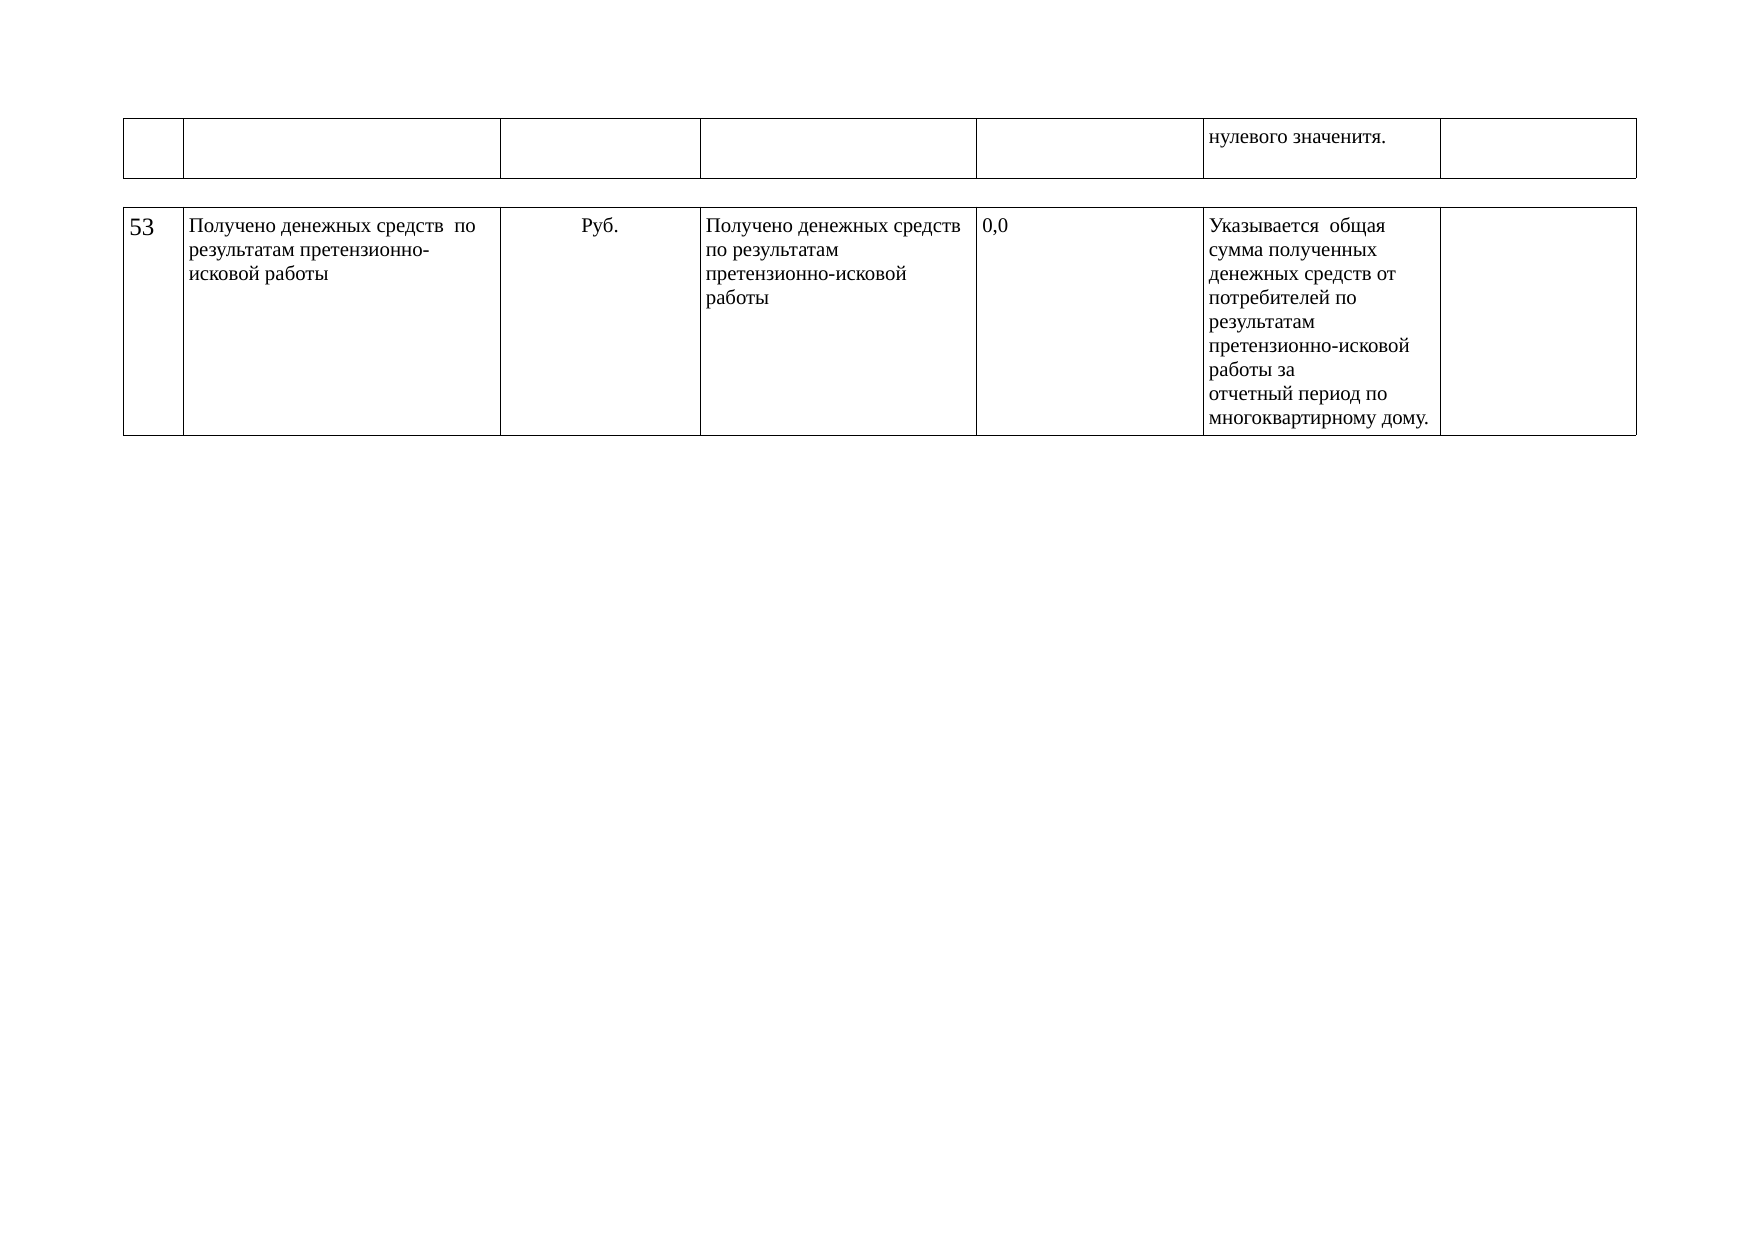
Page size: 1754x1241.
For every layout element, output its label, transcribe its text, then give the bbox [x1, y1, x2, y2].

table_cell [124, 119, 183, 178]
table_cell [701, 119, 976, 178]
table_header 0,0 [977, 208, 1203, 435]
table_cell [1441, 119, 1636, 178]
table_header 53 [124, 208, 183, 435]
table_header Указывается общая сумма полученных денежных средств от потребителей по результатам претензионно-исковой работы за отчетный период по многоквартирному дому. [1204, 208, 1440, 435]
table_cell [184, 119, 500, 178]
table_cell нулевого значенитя. [1204, 119, 1440, 178]
table_header [1441, 208, 1636, 435]
table_header Получено денежных средств по результатам претензионно-исковой работы [701, 208, 976, 435]
table_header Руб. [501, 208, 700, 435]
table_header Получено денежных средств по результатам претензионно- исковой работы [184, 208, 500, 435]
table_cell [977, 119, 1203, 178]
table_cell [501, 119, 700, 178]
